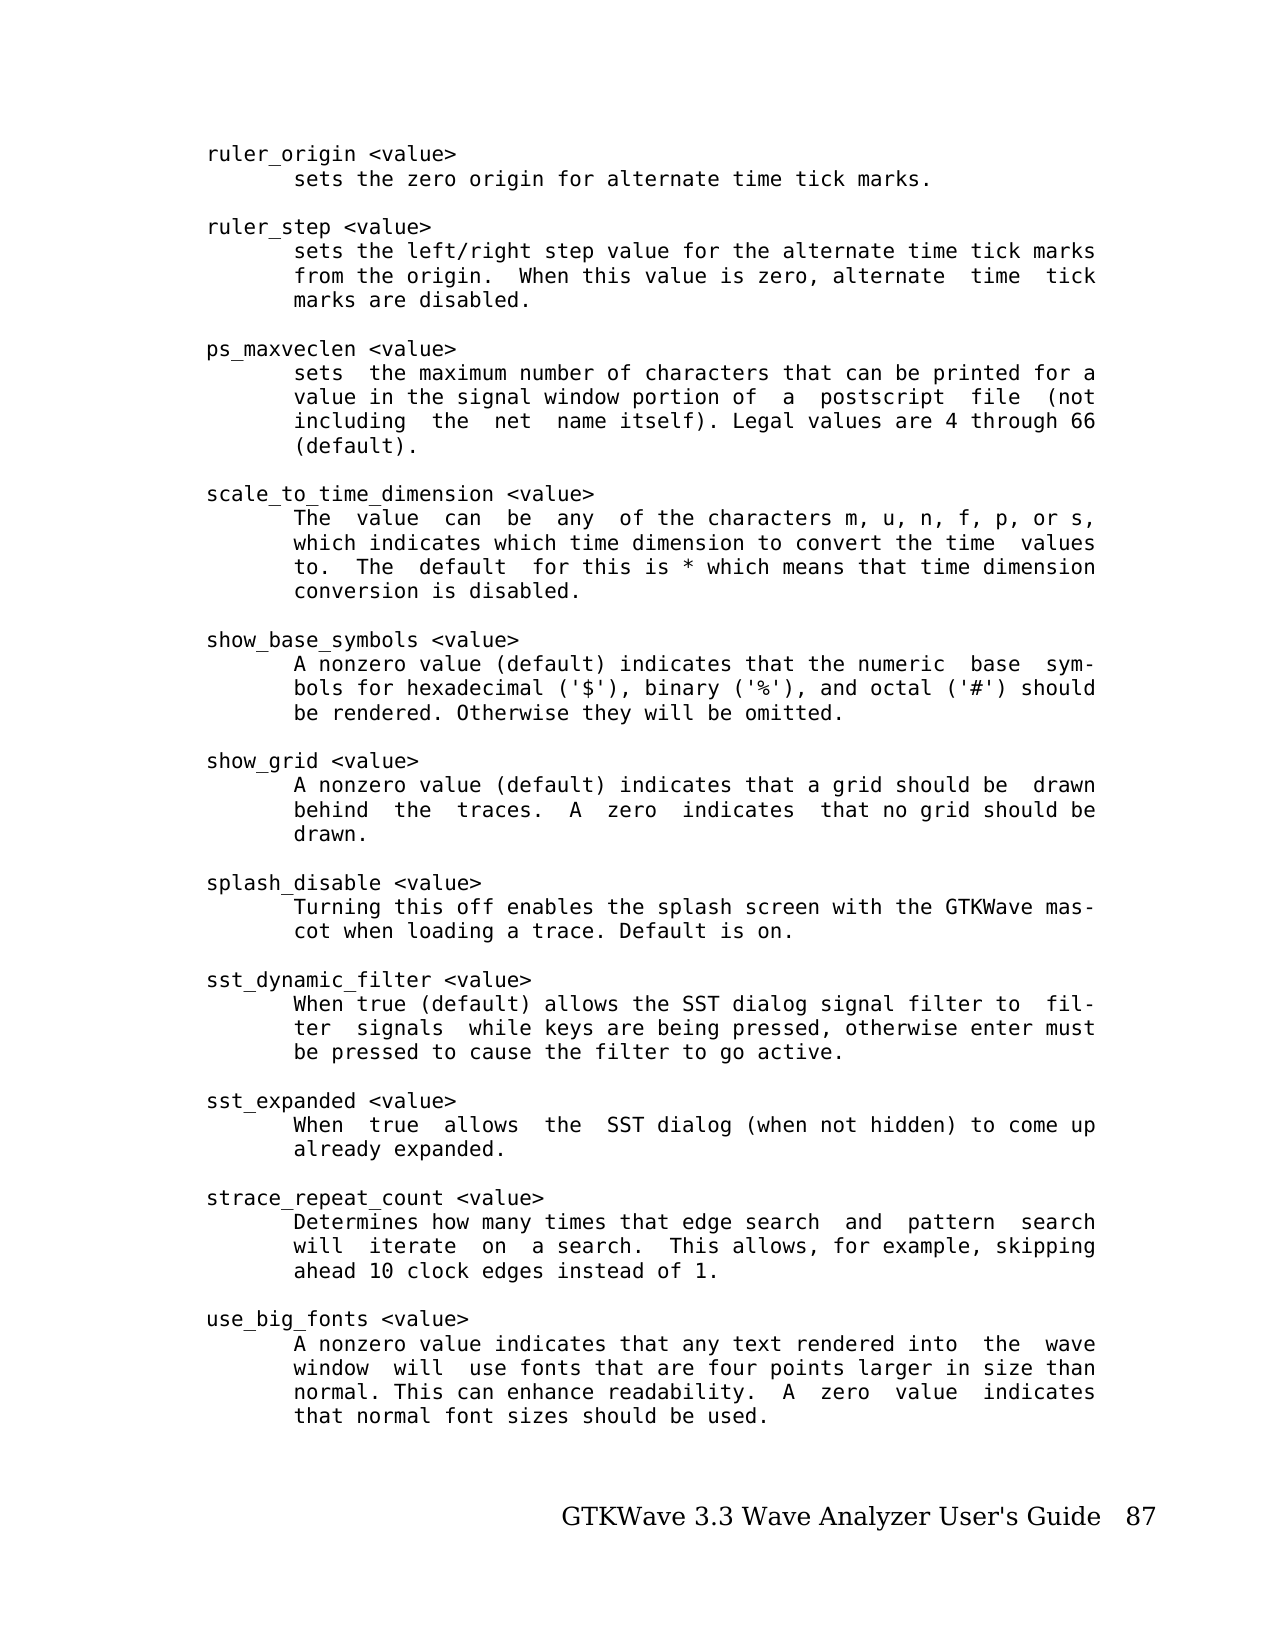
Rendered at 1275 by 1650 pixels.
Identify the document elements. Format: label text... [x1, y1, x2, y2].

text The value can be any of the characters m, u, n, f, p, or s, [118, 506, 1157, 531]
text When true (default) allows the SST dialog signal filter to fil- [118, 992, 1157, 1016]
text will iterate on a search. This allows, for example, skipping [118, 1234, 1157, 1259]
text sets the left/right step value for the alternate time tick marks [118, 239, 1157, 264]
text behind the traces. A zero indicates that no grid should be [118, 798, 1157, 822]
text ruler_step <value> [118, 215, 1157, 239]
text from the origin. When this value is zero, alternate time tick [118, 264, 1157, 288]
text be rendered. Otherwise they will be omitted. [118, 701, 1157, 725]
text strace_repeat_count <value> [118, 1186, 1157, 1210]
text cot when loading a trace. Default is on. [118, 919, 1157, 943]
text A nonzero value indicates that any text rendered into the wave [118, 1332, 1157, 1356]
text already expanded. [118, 1137, 1157, 1162]
text ps_maxveclen <value> [118, 337, 1157, 361]
text A nonzero value (default) indicates that a grid should be drawn [118, 773, 1157, 798]
text A nonzero value (default) indicates that the numeric base sym- [118, 652, 1157, 676]
text be pressed to cause the filter to go active. [118, 1040, 1157, 1065]
text bols for hexadecimal ('$'), binary ('%'), and octal ('#') should [118, 676, 1157, 701]
text scale_to_time_dimension <value> [118, 482, 1157, 506]
text use_big_fonts <value> [118, 1307, 1157, 1332]
text show_grid <value> [118, 749, 1157, 773]
text that normal font sizes should be used. [118, 1404, 1157, 1429]
text sst_expanded <value> [118, 1089, 1157, 1113]
text drawn. [118, 822, 1157, 846]
text ruler_origin <value> [118, 142, 1157, 167]
text value in the signal window portion of a postscript file (not [118, 385, 1157, 409]
text Determines how many times that edge search and pattern search [118, 1210, 1157, 1234]
text which indicates which time dimension to convert the time values [118, 531, 1157, 555]
text conversion is disabled. [118, 579, 1157, 603]
text window will use fonts that are four points larger in size than [118, 1356, 1157, 1380]
text ahead 10 clock edges instead of 1. [118, 1259, 1157, 1283]
text (default). [118, 434, 1157, 458]
text to. The default for this is * which means that time dimension [118, 555, 1157, 579]
text ter signals while keys are being pressed, otherwise enter must [118, 1016, 1157, 1040]
text show_base_symbols <value> [118, 628, 1157, 652]
text sst_dynamic_filter <value> [118, 968, 1157, 992]
text normal. This can enhance readability. A zero value indicates [118, 1380, 1157, 1404]
text including the net name itself). Legal values are 4 through 66 [118, 409, 1157, 434]
text sets the zero origin for alternate time tick marks. [118, 167, 1157, 191]
text marks are disabled. [118, 288, 1157, 312]
text Turning this off enables the splash screen with the GTKWave mas- [118, 895, 1157, 919]
text sets the maximum number of characters that can be printed for a [118, 361, 1157, 385]
text splash_disable <value> [118, 871, 1157, 895]
text When true allows the SST dialog (when not hidden) to come up [118, 1113, 1157, 1137]
